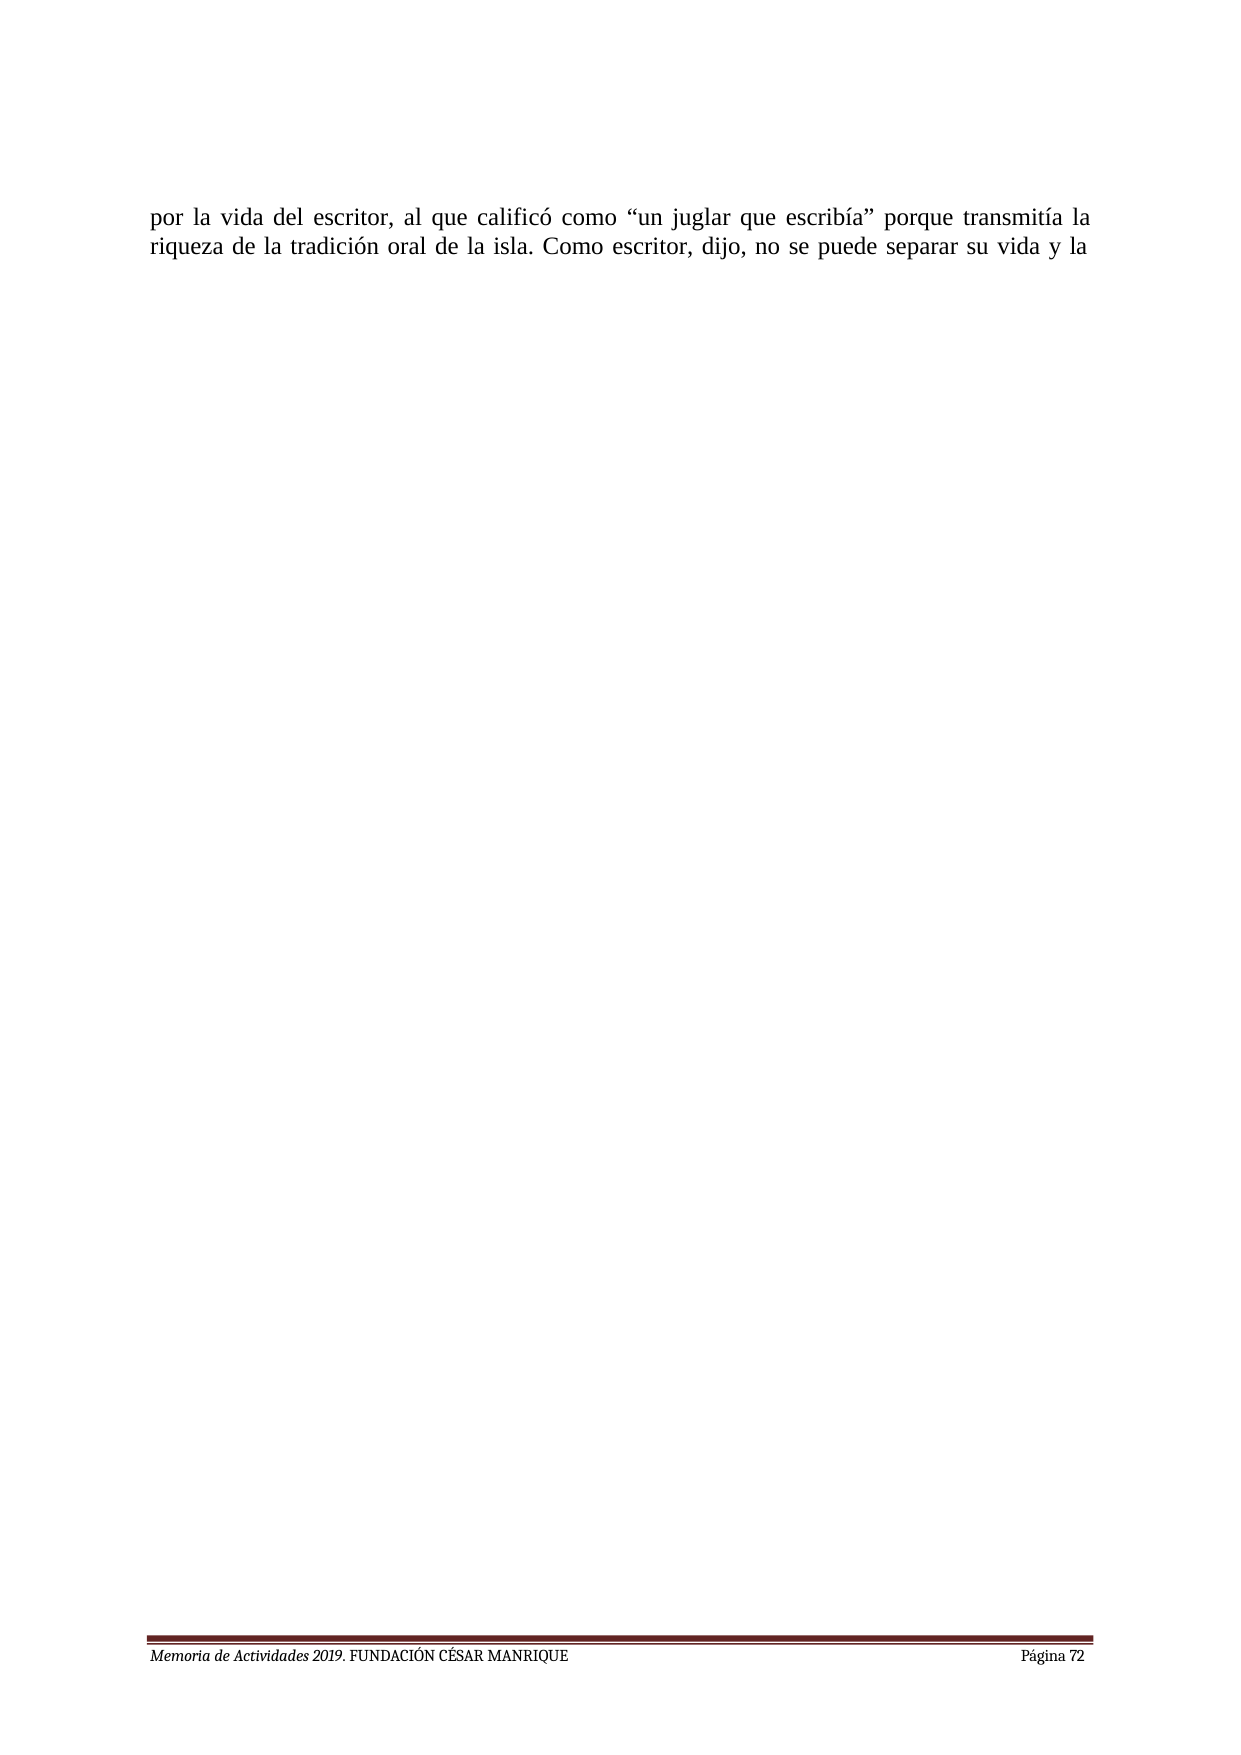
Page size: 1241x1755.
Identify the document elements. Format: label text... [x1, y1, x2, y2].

text por la vida del escritor, al que calificó como “un juglar que escribía” porque transmitía la riqueza de la tradición oral de la isla. Como escritor, dijo, no se puede separar su vida y la [150, 202, 1091, 259]
